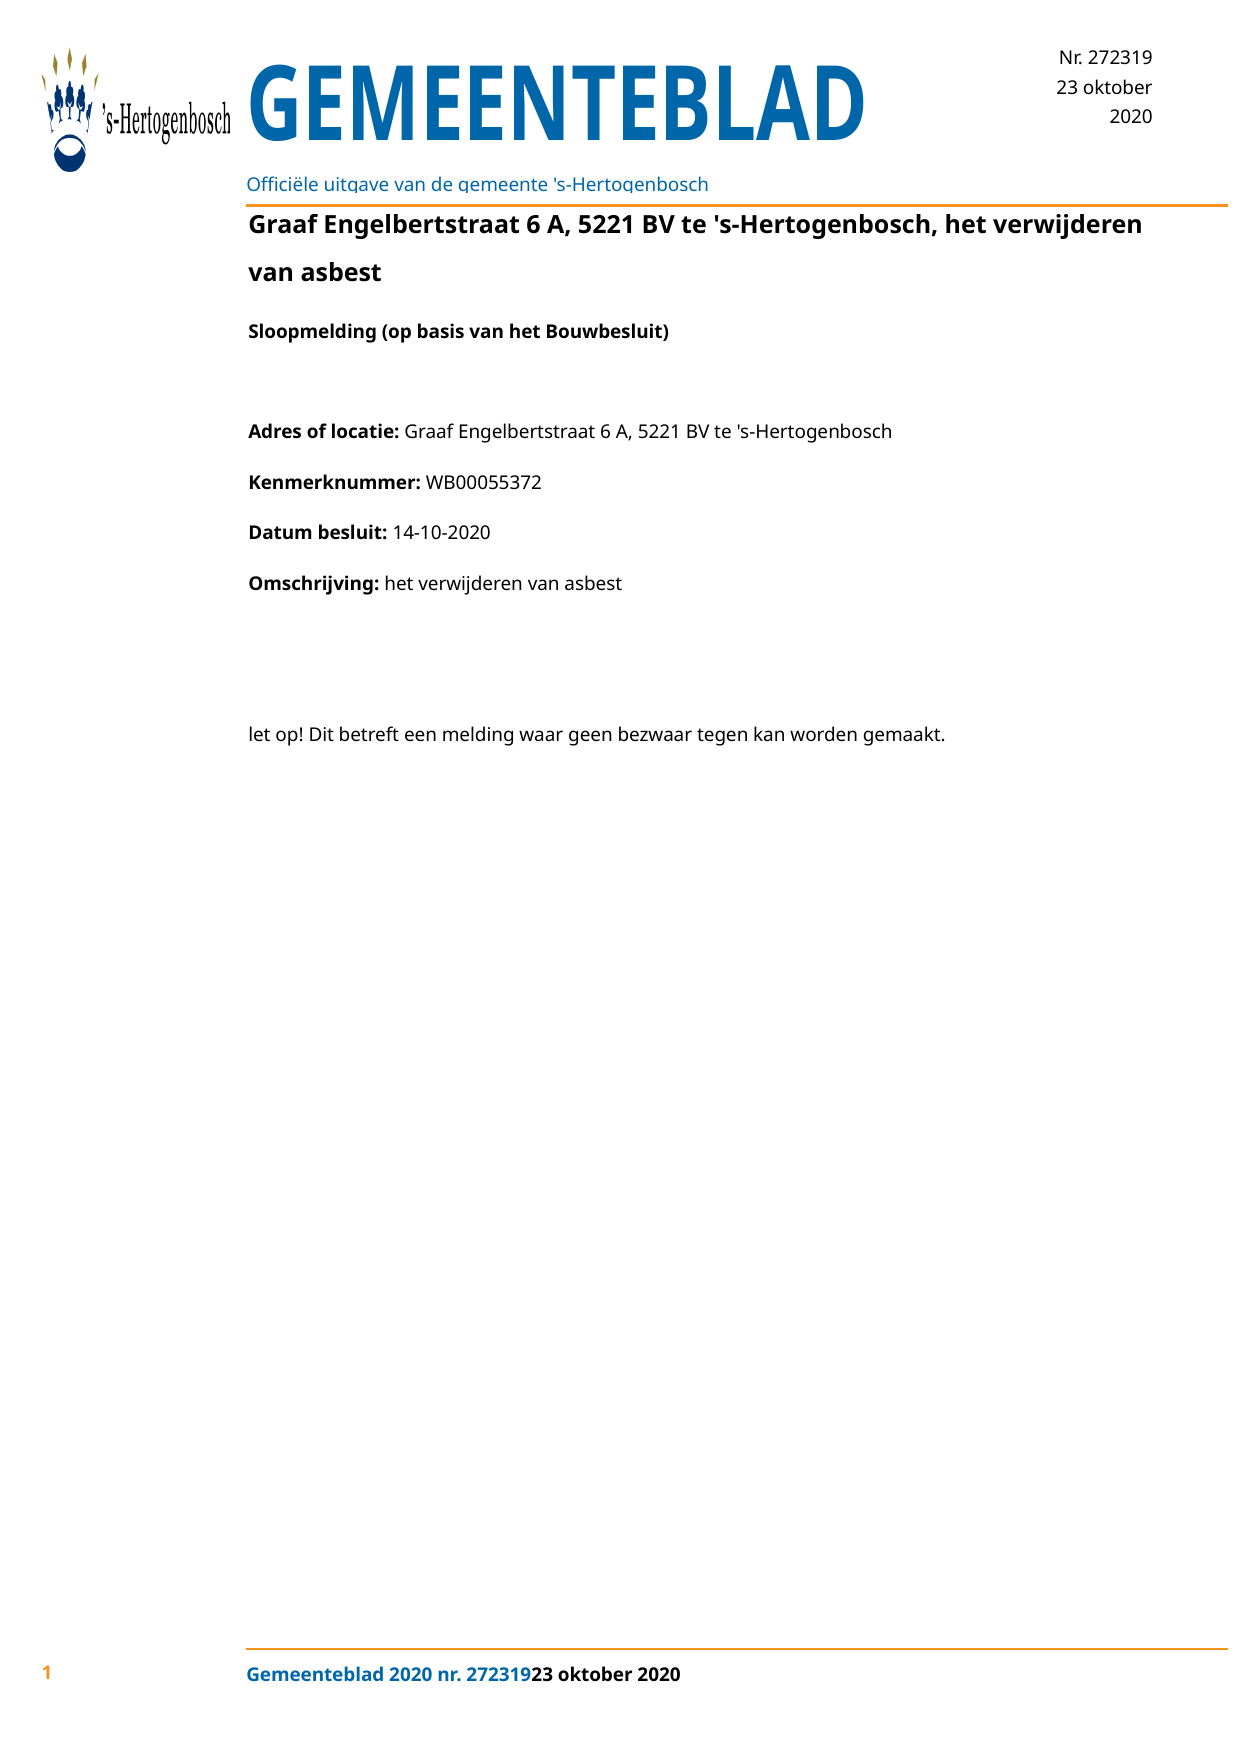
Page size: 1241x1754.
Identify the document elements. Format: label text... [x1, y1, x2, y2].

text Datum besluit: 14-10-2020 [248, 519, 1152, 545]
picture [41, 47, 231, 172]
text Omschrijving: het verwijderen van asbest [248, 570, 1152, 596]
text Adres of locatie: Graaf Engelbertstraat 6 A, 5221 BV te 's-Hertogenbosch [248, 419, 1152, 444]
text Kenmerknummer: WB00055372 [248, 469, 1152, 495]
text let op! Dit betreft een melding waar geen bezwaar tegen kan worden gemaakt. [248, 721, 1152, 747]
text Graaf Engelbertstraat 6 A, 5221 BV te 's-Hertogenbosch, het verwijderen van asbest [248, 207, 1152, 288]
text Sloopmelding (op basis van het Bouwbesluit) [248, 318, 1152, 344]
